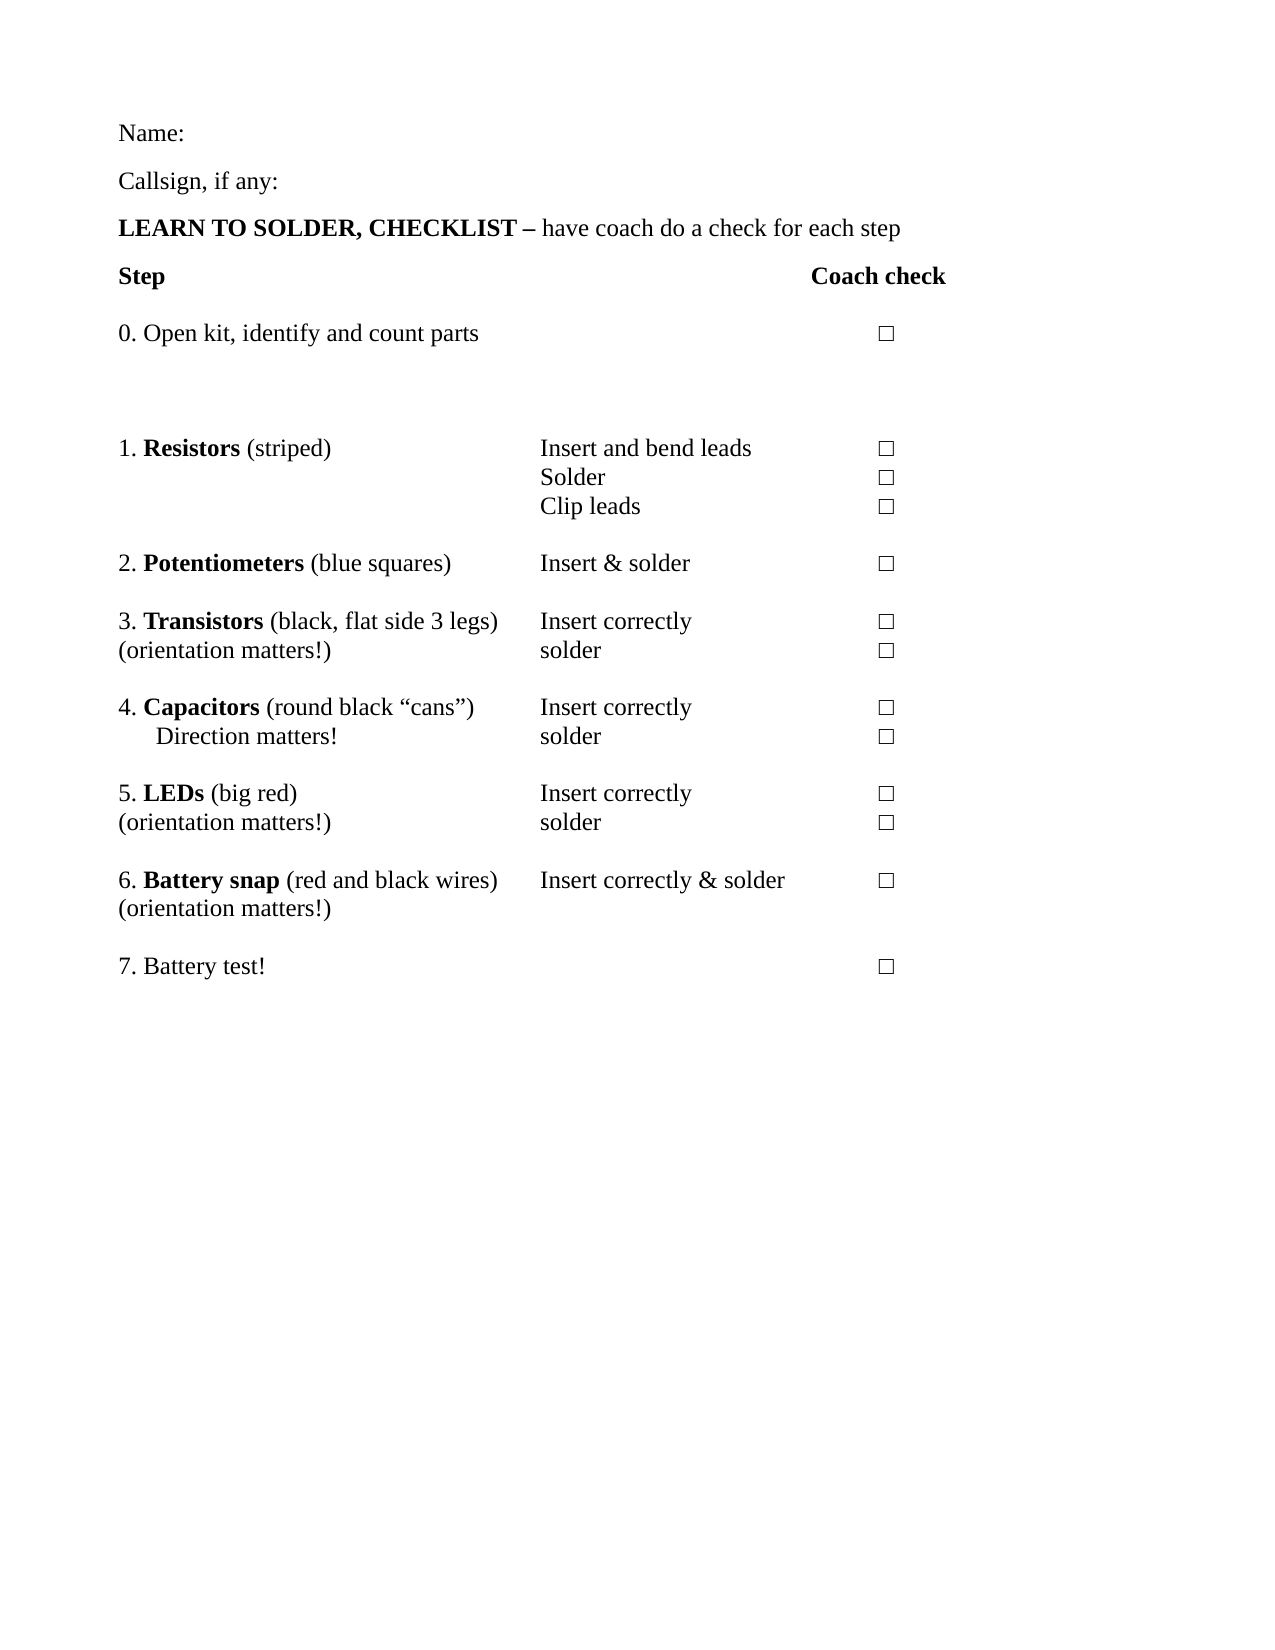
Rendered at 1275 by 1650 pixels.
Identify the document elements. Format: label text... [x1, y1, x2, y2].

table_cell Insert correctly & solder [540, 865, 811, 893]
table_cell □ [811, 865, 962, 893]
table_cell [118, 520, 540, 548]
table_cell □ [811, 462, 962, 491]
table_cell [118, 491, 540, 520]
table_cell [540, 319, 811, 347]
table_cell [540, 520, 811, 548]
table_cell 6. Battery snap (red and black wires) [118, 865, 540, 893]
table_cell [540, 836, 811, 865]
table_cell [118, 750, 540, 778]
table_cell [118, 836, 540, 865]
table_cell Direction matters! [118, 721, 540, 750]
table_cell [811, 836, 962, 865]
table_cell [811, 347, 962, 376]
table_cell [811, 577, 962, 606]
table_cell [540, 376, 811, 405]
table_cell □ [811, 635, 962, 663]
table_cell Insert correctly [540, 779, 811, 807]
table_cell 7. Battery test! [118, 951, 540, 980]
table_cell [811, 376, 962, 405]
table_cell □ [811, 807, 962, 836]
table_cell □ [811, 692, 962, 721]
table_cell Insert correctly [540, 606, 811, 635]
table_cell □ [811, 491, 962, 520]
table_cell [811, 664, 962, 692]
text Name: [118, 118, 1157, 147]
table_cell [540, 290, 811, 318]
table_cell [540, 347, 811, 376]
table_header Step [118, 261, 540, 290]
table_cell [118, 347, 540, 376]
table_cell □ [811, 721, 962, 750]
table_cell [811, 290, 962, 318]
table_cell (orientation matters!) [118, 807, 540, 836]
table_cell [540, 951, 811, 980]
table_cell □ [811, 319, 962, 347]
table_cell [811, 520, 962, 548]
table_cell Insert and bend leads [540, 434, 811, 462]
text Callsign, if any: [118, 166, 1157, 194]
table_cell solder [540, 635, 811, 663]
table_cell [540, 664, 811, 692]
table_cell (orientation matters!) [118, 635, 540, 663]
table_cell Insert correctly [540, 692, 811, 721]
table_cell solder [540, 721, 811, 750]
table_cell □ [811, 951, 962, 980]
table_cell [811, 750, 962, 778]
table_cell [118, 290, 540, 318]
table_header [540, 261, 811, 290]
table_cell (orientation matters!) [118, 894, 540, 951]
table_cell 2. Potentiometers (blue squares) [118, 549, 540, 577]
table_cell [540, 577, 811, 606]
table_cell 0. Open kit, identify and count parts [118, 319, 540, 347]
table_cell [811, 894, 962, 951]
table_cell □ [811, 779, 962, 807]
table_cell 1. Resistors (striped) [118, 434, 540, 462]
table_cell Insert & solder [540, 549, 811, 577]
table_cell [811, 405, 962, 433]
table_cell 5. LEDs (big red) [118, 779, 540, 807]
table_cell □ [811, 606, 962, 635]
table_cell Clip leads [540, 491, 811, 520]
table_cell □ [811, 549, 962, 577]
table_cell □ [811, 434, 962, 462]
table_cell [540, 750, 811, 778]
table_cell [118, 376, 540, 405]
table_cell solder [540, 807, 811, 836]
table_cell [540, 405, 811, 433]
table_header Coach check [811, 261, 962, 290]
text LEARN TO SOLDER, CHECKLIST – have coach do a check for each step [118, 213, 1157, 242]
table_cell [118, 405, 540, 433]
table_cell 3. Transistors (black, flat side 3 legs) [118, 606, 540, 635]
table_cell [118, 577, 540, 606]
table_cell [118, 462, 540, 491]
table_cell [118, 664, 540, 692]
table_cell [540, 894, 811, 951]
table_cell Solder [540, 462, 811, 491]
table_cell 4. Capacitors (round black “cans”) [118, 692, 540, 721]
